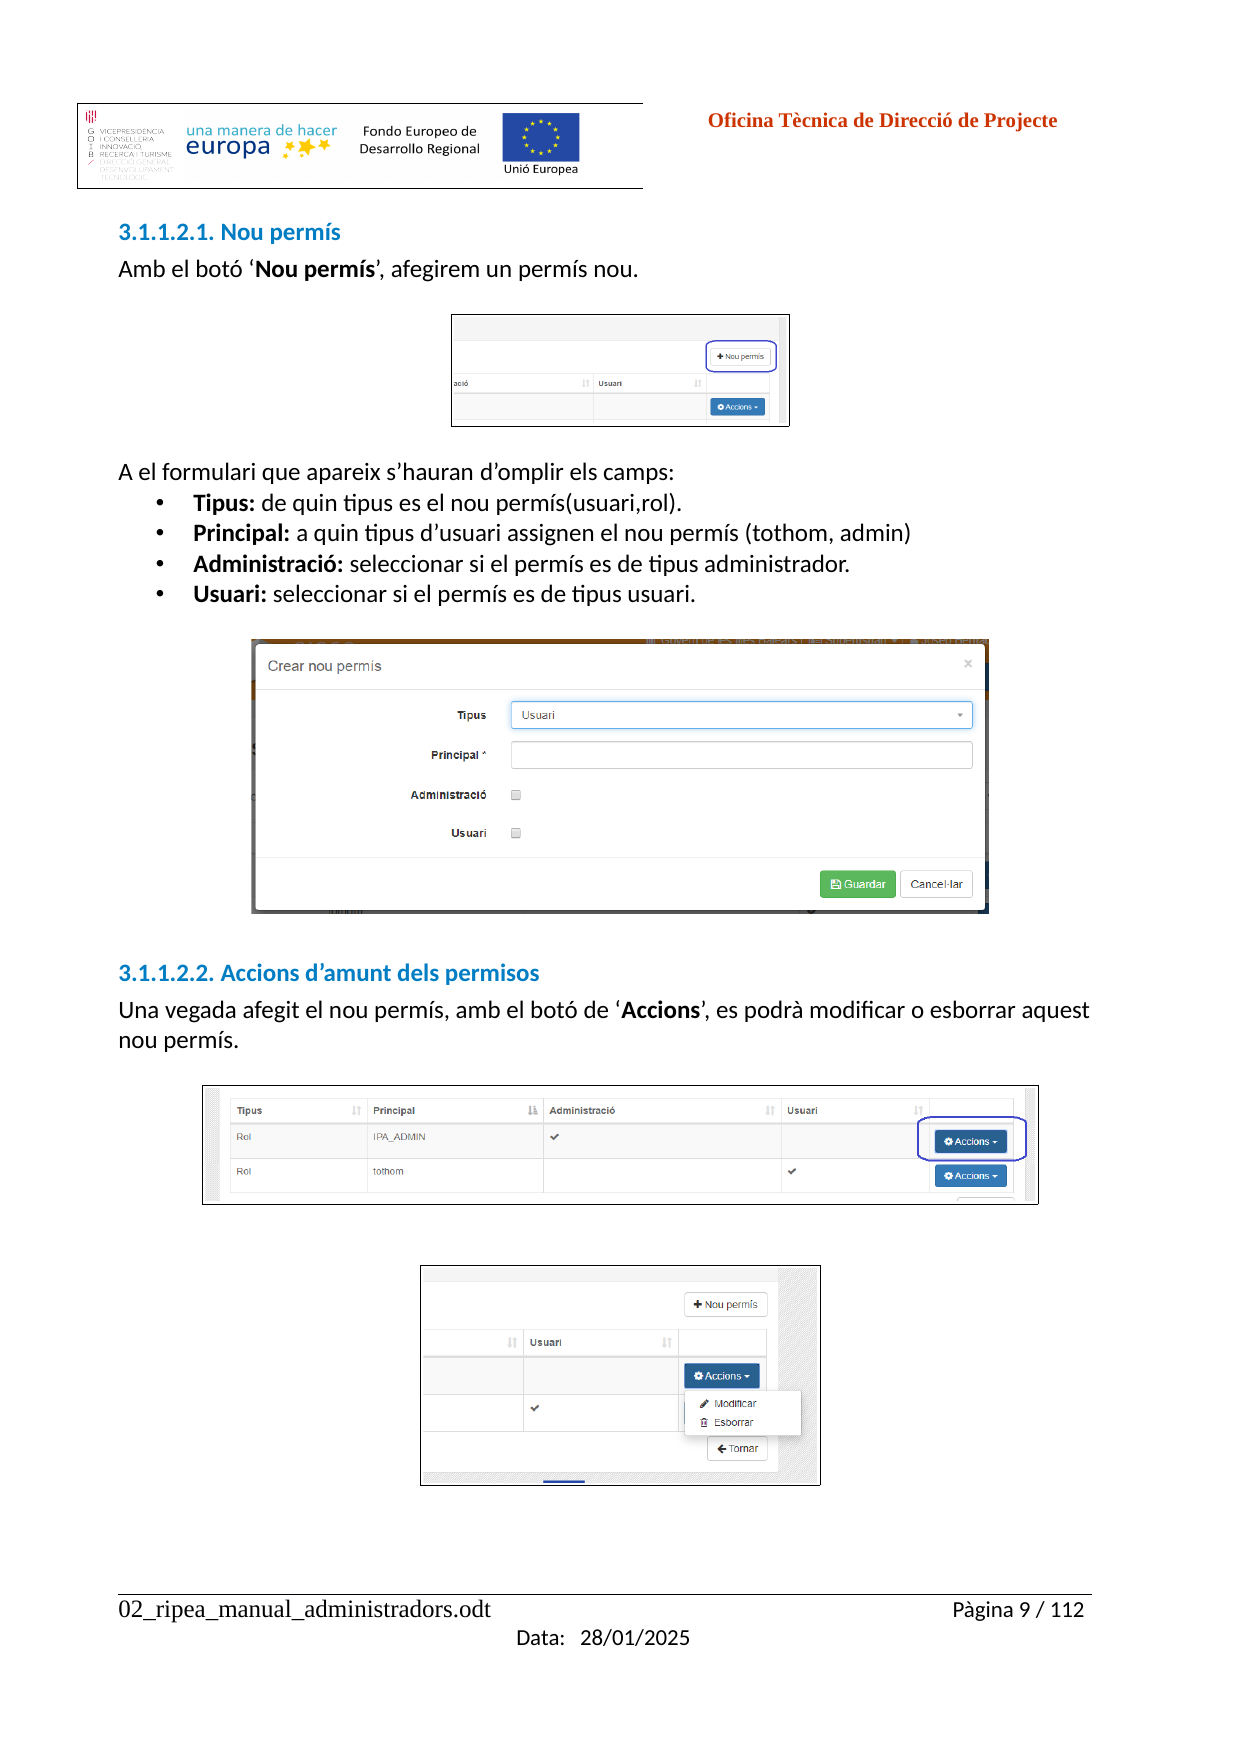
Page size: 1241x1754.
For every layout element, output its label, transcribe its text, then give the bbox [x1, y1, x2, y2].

picture [453, 317, 787, 423]
subtitle 3.1.1.2.1. Nou permís [118, 216, 1122, 247]
text A el formulari que apareix s’hauran d’omplir els camps: [118, 456, 1122, 487]
list Administració: seleccionar si el permís es de tipus administrador. [156, 548, 1122, 578]
list Usuari: seleccionar si el permís es de tipus usuari. [156, 578, 1122, 609]
text Una vegada afegit el nou permís, amb el botó de ‘Accions’, es podrà modificar o esborrar aquest nou permís. [118, 994, 1122, 1055]
picture [423, 1268, 817, 1483]
list Tipus: de quin tipus es el nou permís(usuari,rol). [156, 487, 1122, 517]
subtitle 3.1.1.2.2. Accions d’amunt dels permisos [118, 957, 1122, 988]
text Amb el botó ‘Nou permís’, afegirem un permís nou. [118, 253, 1122, 284]
picture [184, 108, 585, 182]
picture [205, 1088, 1035, 1201]
picture [251, 639, 989, 914]
list Principal: a quin tipus d’usuari assignen el nou permís (tothom, admin) [156, 517, 1122, 548]
picture [82, 108, 178, 182]
